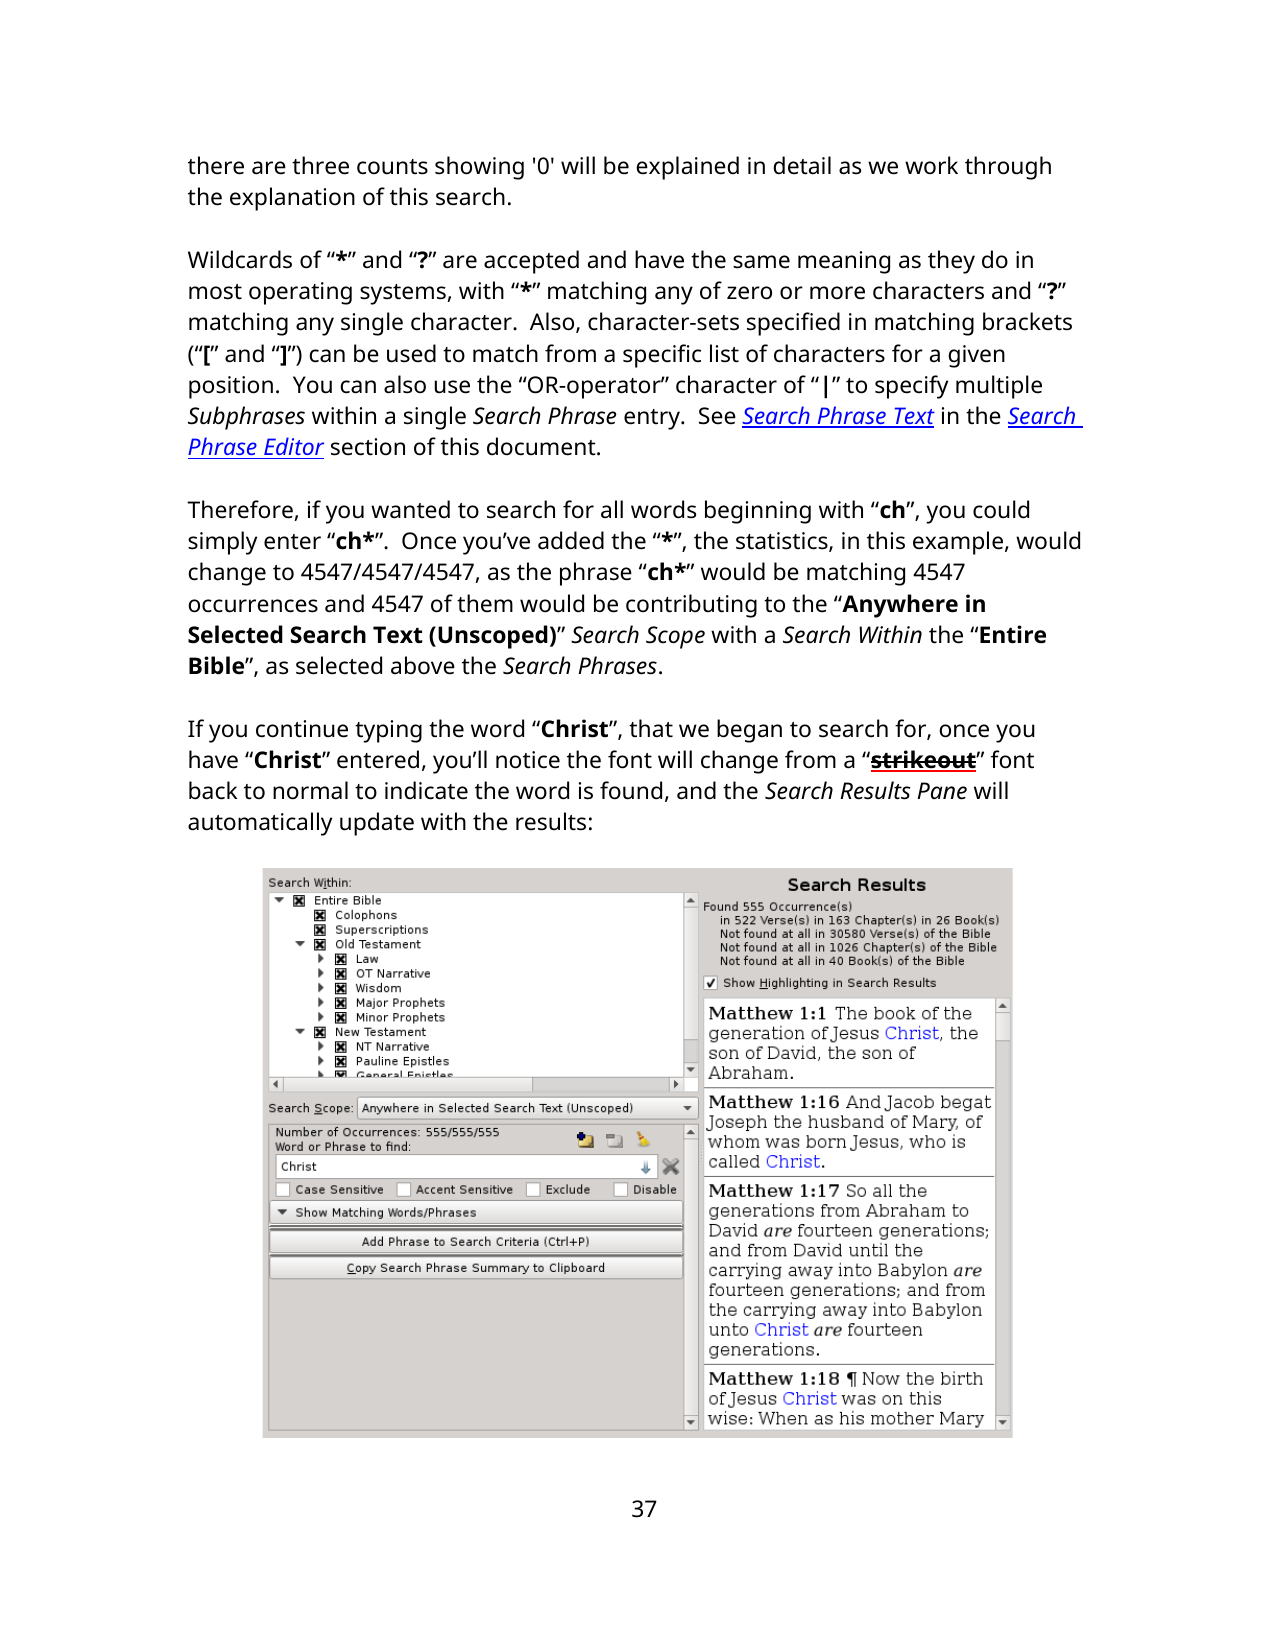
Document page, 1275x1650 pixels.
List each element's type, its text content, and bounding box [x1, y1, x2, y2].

text there are three counts showing '0' will be explained in detail as we work through the explanation of this search. [187, 150, 1087, 212]
picture [262, 868, 1013, 1438]
text Wildcards of “*” and “?” are accepted and have the same meaning as they do in most operating systems, with “*” matching any of zero or more characters and “?” matching any single character. Also, character-sets specified in matching brackets (“[” and “]”) can be used to match from a specific list of characters for a given position. You can also use the “OR-operator” character of “|” to specify multiple Subphrases within a single Search Phrase entry. See Search Phrase Text in the Search Phrase Editor section of this document. [187, 244, 1087, 462]
text If you continue typing the word “Christ”, that we began to search for, once you have “Christ” entered, you’ll notice the font will change from a “strikeout” font back to normal to indicate the word is found, and the Search Results Pane will automatically update with the results: [187, 712, 1087, 837]
text Therefore, if you wanted to search for all words beginning with “ch”, you could simply enter “ch*”. Once you’ve added the “*”, the statistics, in this example, would change to 4547/4547/4547, as the phrase “ch*” would be matching 4547 occurrences and 4547 of them would be contributing to the “Anywhere in Selected Search Text (Unscoped)” Search Scope with a Search Within the “Entire Bible”, as selected above the Search Phrases. [187, 494, 1087, 681]
